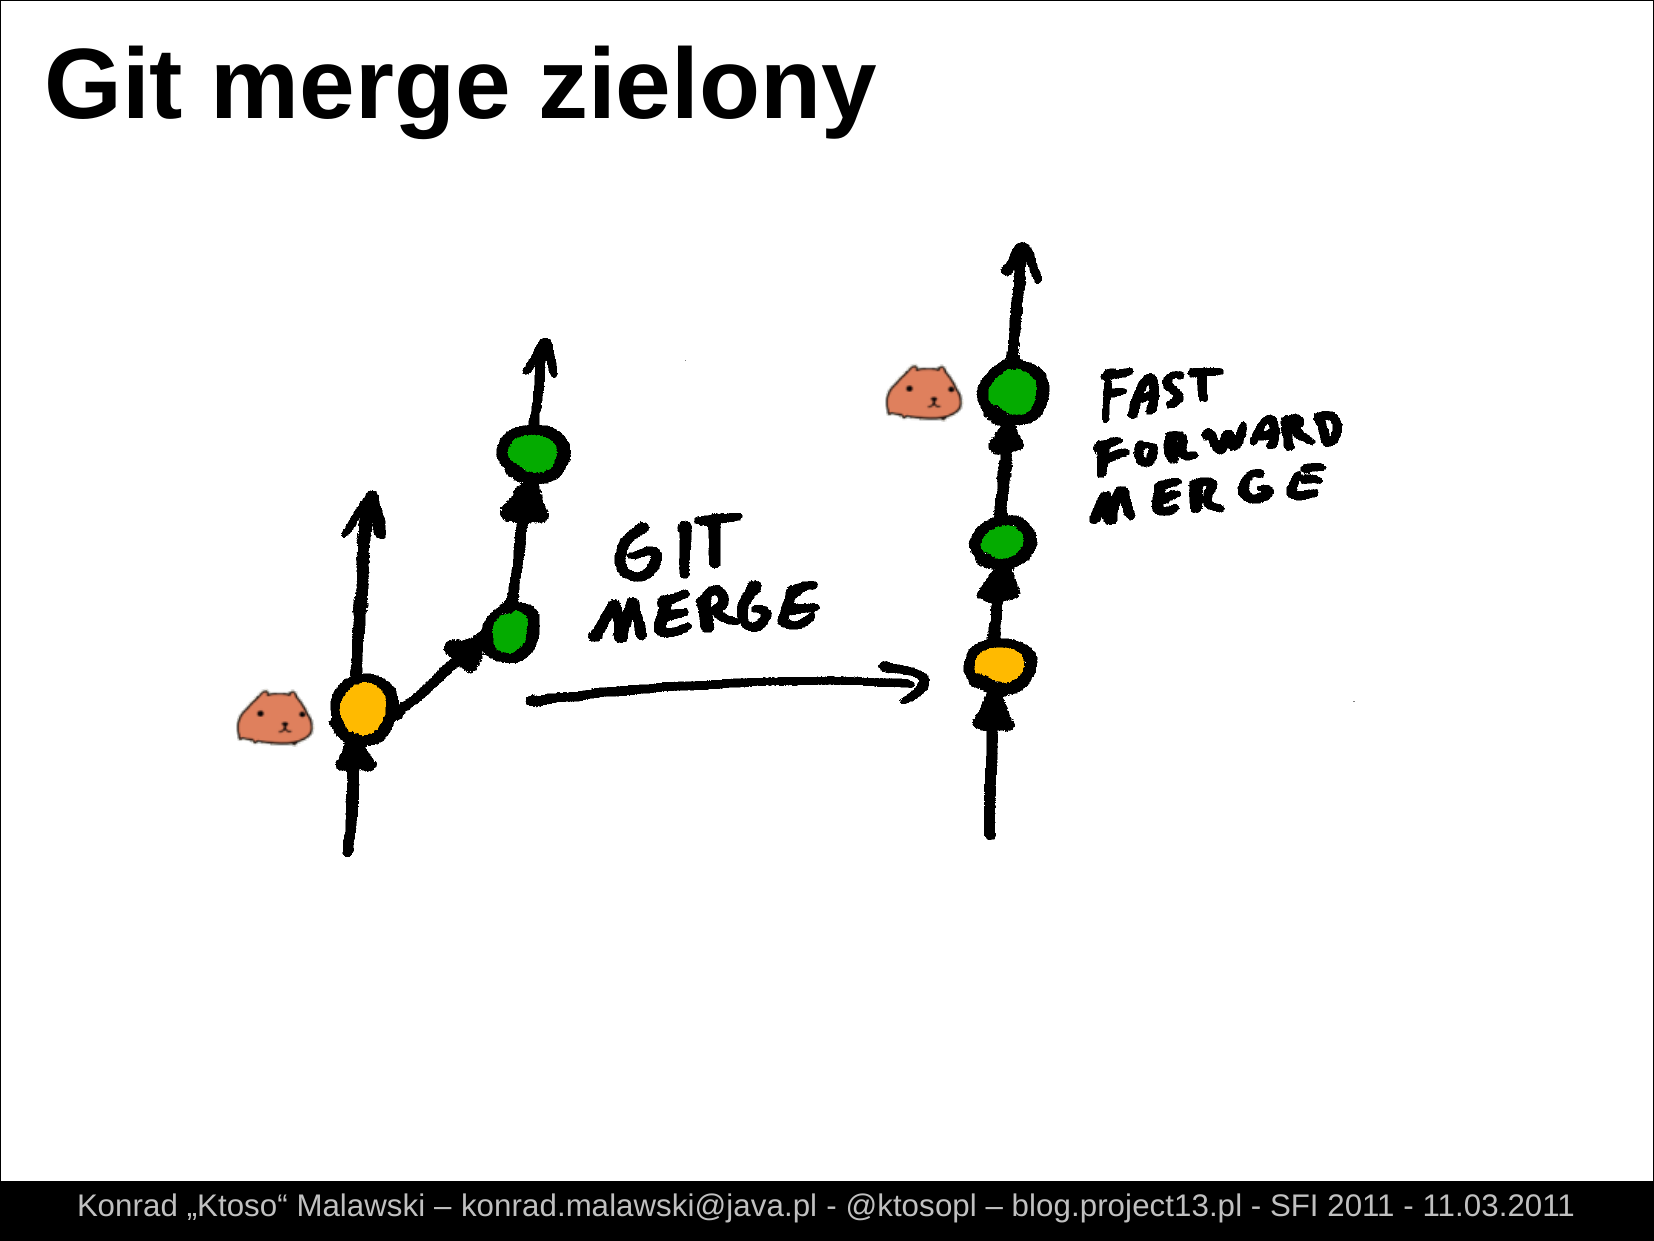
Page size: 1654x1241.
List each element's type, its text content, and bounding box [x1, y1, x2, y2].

picture [236, 242, 1361, 880]
text_box Konrad „Ktoso“ Malawski – konrad.malawski@java.pl - @ktosopl – blog.project13.pl - SFI 2011 - 11.03.2011 [0, 1181, 1654, 1238]
text_box Git merge zielony [29, 21, 1595, 148]
